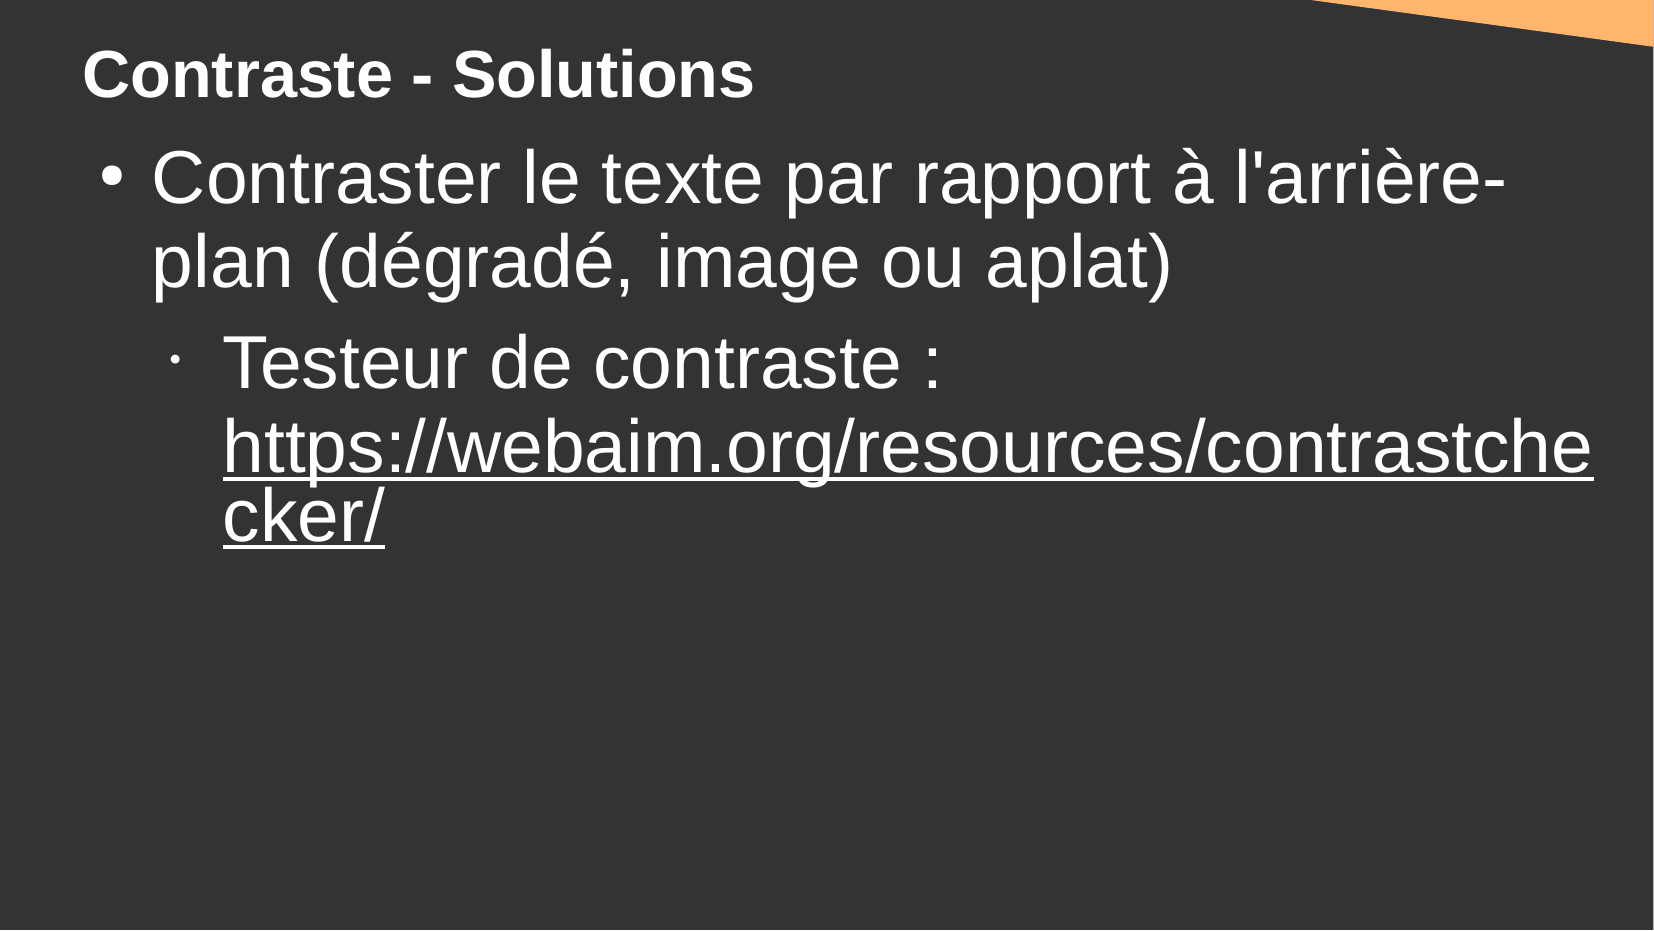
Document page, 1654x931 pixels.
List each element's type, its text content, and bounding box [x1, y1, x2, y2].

text_box [1310, 0, 1654, 47]
list Contraster le texte par rapport à l'arrière-plan (dégradé, image ou aplat) Testeur de contraste : https://webaim.org/resources/contrastchecker/ [80, 135, 1620, 709]
title Contraste - Solutions [82, 37, 1571, 114]
